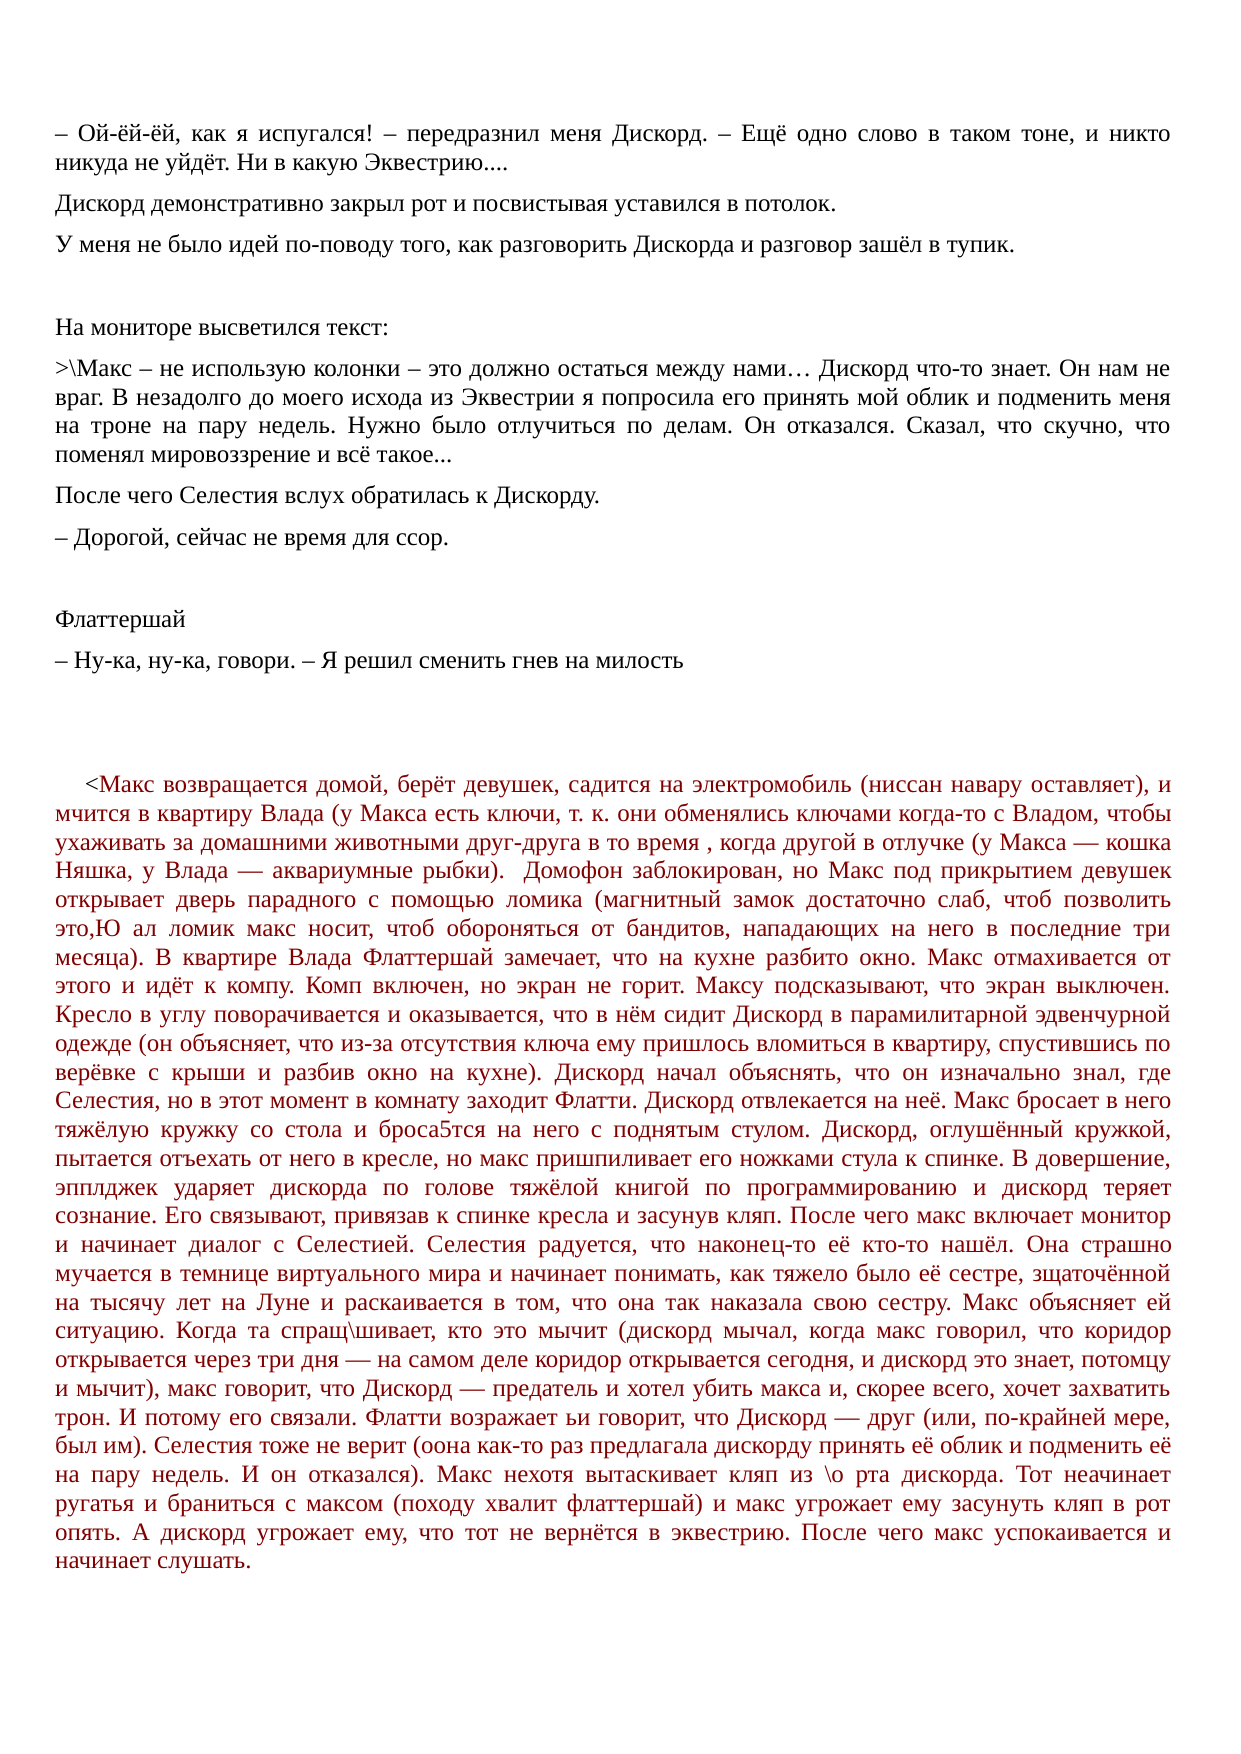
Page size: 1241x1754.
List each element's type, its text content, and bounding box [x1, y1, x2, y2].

text Флаттершай [55, 604, 1172, 633]
text – Ну-ка, ну-ка, говори. – Я решил сменить гнев на милость [55, 646, 1172, 674]
text >\Макс – не использую колонки – это должно остаться между нами… Дискорд что-то знает. Он нам не враг. В незадолго до моего исхода из Эквестрии я попросила его принять мой облик и подменить меня на троне на пару недель. Нужно было отлучиться по делам. Он отказался. Сказал, что скучно, что поменял мировоззрение и всё такое... [55, 353, 1172, 468]
text На мониторе высветился текст: [55, 312, 1172, 341]
text После чего Селестия вслух обратилась к Дискорду. [55, 481, 1172, 509]
text – Дорогой, сейчас не время для ссор. [55, 522, 1172, 551]
text <Макс возвращается домой, берёт девушек, садится на электромобиль (ниссан навару оставляет), и мчится в квартиру Влада (у Макса есть ключи, т. к. они обменялись ключами когда-то с Владом, чтобы ухаживать за домашними животными друг-друга в то время , когда другой в отлучке (у Макса — кошка Няшка, у Влада — аквариумные рыбки). Домофон заблокирован, но Макс под прикрытием девушек открывает дверь парадного с помощью ломика (магнитный замок достаточно слаб, чтоб позволить это,Ю ал ломик макс носит, чтоб обороняться от бандитов, нападающих на него в последние три месяца). В квартире Влада Флаттершай замечает, что на кухне разбито окно. Макс отмахивается от этого и идёт к компу. Комп включен, но экран не горит. Максу подсказывают, что экран выключен. Кресло в углу поворачивается и оказывается, что в нём сидит Дискорд в парамилитарной эдвенчурной одежде (он объясняет, что из-за отсутствия ключа ему пришлось вломиться в квартиру, спустившись по верёвке с крыши и разбив окно на кухне). Дискорд начал объяснять, что он изначально знал, где Селестия, но в этот момент в комнату заходит Флатти. Дискорд отвлекается на неё. Макс бросает в него тяжёлую кружку со стола и броса5тся на него с поднятым стулом. Дискорд, оглушённый кружкой, пытается отъехать от него в кресле, но макс пришпиливает его ножками стула к спинке. В довершение, эпплджек ударяет дискорда по голове тяжёлой книгой по программированию и дискорд теряет сознание. Его связывают, привязав к спинке кресла и засунув кляп. После чего макс включает монитор и начинает диалог с Селестией. Селестия радуется, что наконец-то её кто-то нашёл. Она страшно мучается в темнице виртуального мира и начинает понимать, как тяжело было её сестре, зщаточённой на тысячу лет на Луне и раскаивается в том, что она так наказала свою сестру. Макс объясняет ей ситуацию. Когда та спращ\шивает, кто это мычит (дискорд мычал, когда макс говорил, что коридор открывается через три дня — на самом деле коридор открывается сегодня, и дискорд это знает, потомцу и мычит), макс говорит, что Дискорд — предатель и хотел убить макса и, скорее всего, хочет захватить трон. И потому его связали. Флатти возражает ьи говорит, что Дискорд — друг (или, по-крайней мере, был им). Селестия тоже не верит (оона как-то раз предлагала дискорду принять её облик и подменить её на пару недель. И он отказался). Макс нехотя вытаскивает кляп из \о рта дискорда. Тот неачинает ругатья и браниться с максом (походу хвалит флаттершай) и макс угрожает ему засунуть кляп в рот опять. А дискорд угрожает ему, что тот не вернётся в эквестрию. После чего макс успокаивается и начинает слушать. [55, 769, 1172, 1574]
text У меня не было идей по-поводу того, как разговорить Дискорда и разговор зашёл в тупик. [55, 229, 1172, 258]
text – Ой-ёй-ёй, как я испугался! – передразнил меня Дискорд. – Ещё одно слово в таком тоне, и никто никуда не уйдёт. Ни в какую Эквестрию.... [55, 118, 1172, 176]
text Дискорд демонстративно закрыл рот и посвистывая уставился в потолок. [55, 188, 1172, 217]
